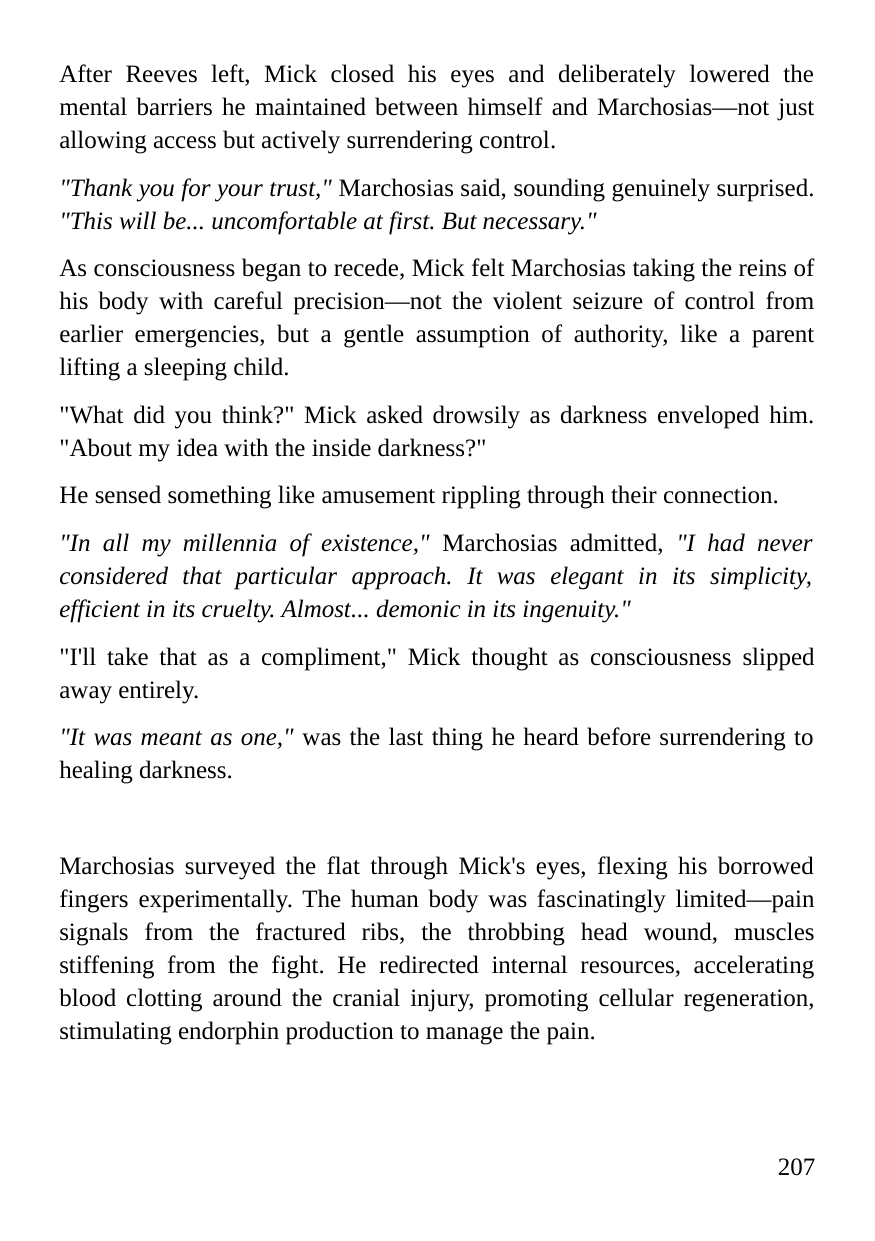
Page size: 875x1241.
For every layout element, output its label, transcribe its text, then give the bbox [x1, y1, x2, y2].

text "What did you think?" Mick asked drowsily as darkness enveloped him. "About my idea with the inside darkness?" [59, 400, 815, 462]
text "I'll take that as a compliment," Mick thought as consciousness slipped away entirely. [59, 642, 815, 704]
text "It was meant as one," was the last thing he heard before surrendering to healing darkness. [59, 722, 815, 784]
text As consciousness began to recede, Mick felt Marchosias taking the reins of his body with careful precision—not the violent seizure of control from earlier emergencies, but a gentle assumption of authority, like a parent lifting a sleeping child. [59, 253, 815, 381]
text Marchosias surveyed the flat through Mick's eyes, flexing his borrowed fingers experimentally. The human body was fascinatingly limited—pain signals from the fractured ribs, the throbbing head wound, muscles stiffening from the fight. He redirected internal resources, accelerating blood clotting around the cranial injury, promoting cellular regeneration, stimulating endorphin production to manage the pain. [59, 851, 815, 1044]
text After Reeves left, Mick closed his eyes and deliberately lowered the mental barriers he maintained between himself and Marchosias—not just allowing access but actively surrendering control. [59, 59, 815, 154]
text "In all my millennia of existence," Marchosias admitted, "I had never considered that particular approach. It was elegant in its simplicity, efficient in its cruelty. Almost... demonic in its ingenuity." [59, 528, 815, 623]
text He sensed something like amusement rippling through their connection. [59, 481, 815, 509]
text "Thank you for your trust," Marchosias said, sounding genuinely surprised. "This will be... uncomfortable at first. But necessary." [59, 173, 815, 234]
